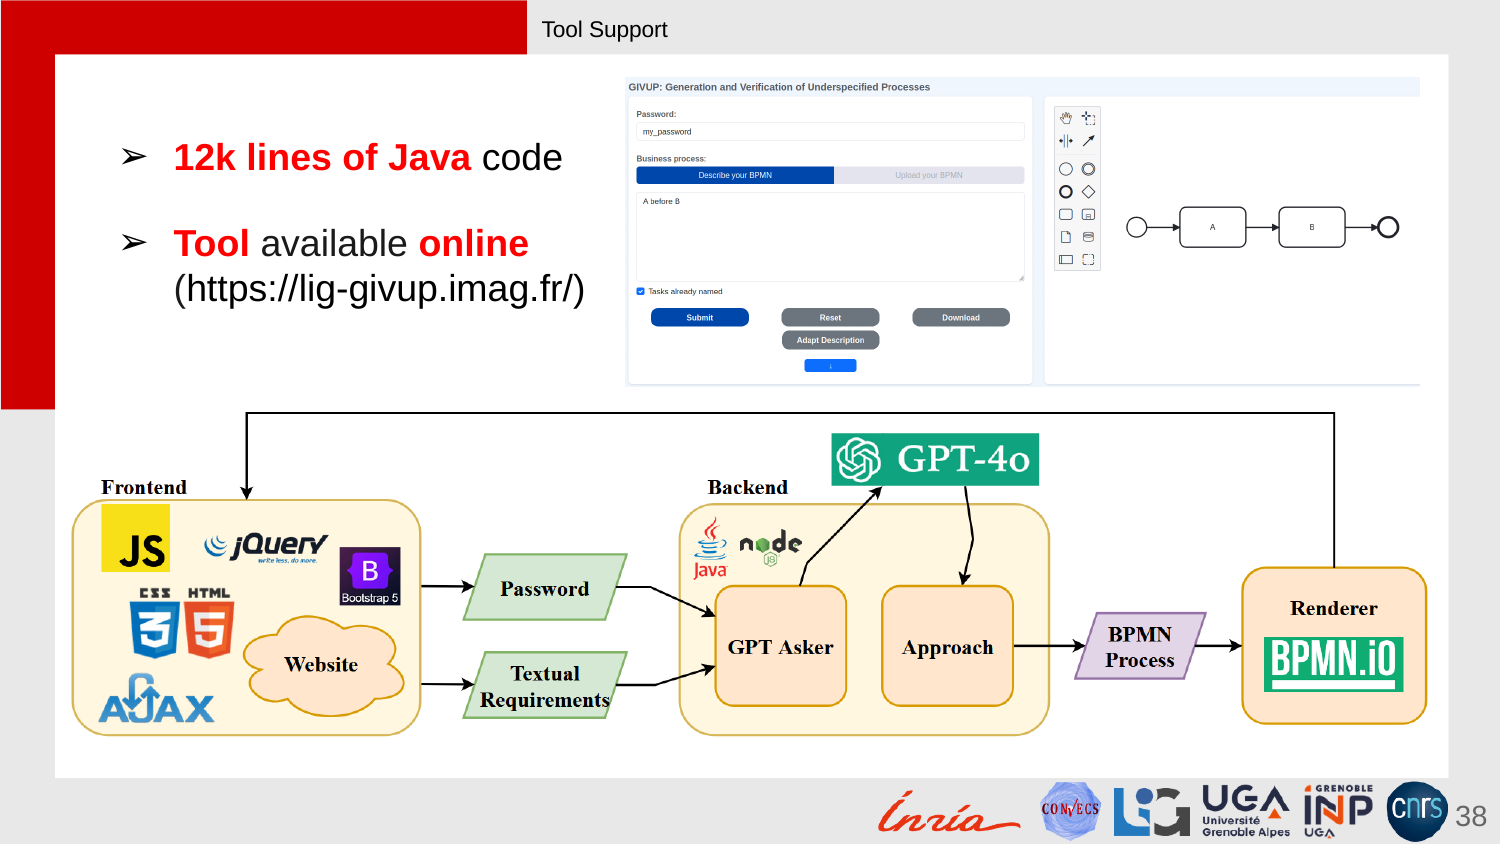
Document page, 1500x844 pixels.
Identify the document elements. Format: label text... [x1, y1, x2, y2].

text_box 38 [1438, 784, 1500, 844]
text_box Tool available online (https://lig-givup.imag.fr/) [83, 204, 625, 325]
text_box 12k lines of Java code [83, 117, 625, 193]
picture [0, 0, 1500, 844]
title Tool Support [526, 0, 1416, 58]
